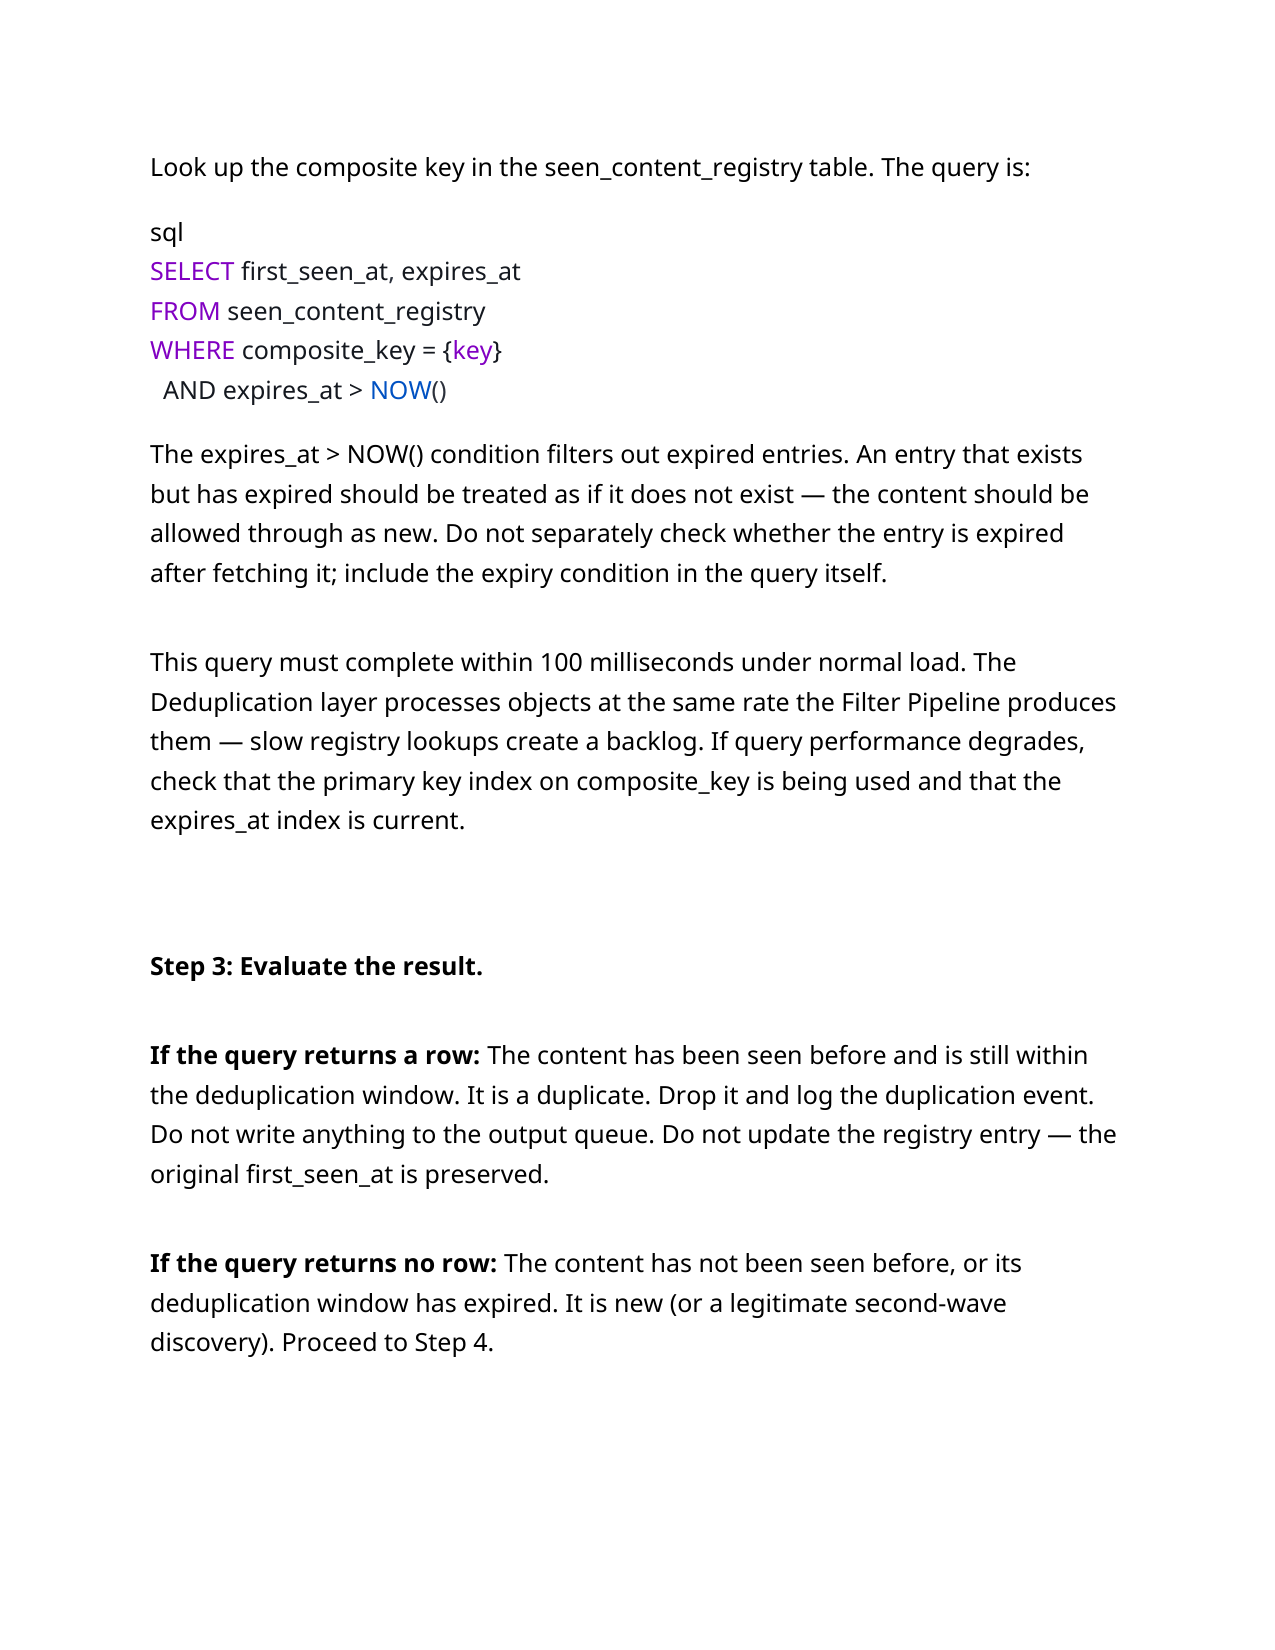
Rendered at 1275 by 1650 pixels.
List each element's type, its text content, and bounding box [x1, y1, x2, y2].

text If the query returns no row: The content has not been seen before, or its deduplication window has expired. It is new (or a legitimate second-wave discovery). Proceed to Step 4. [150, 1246, 1125, 1359]
text SELECT first_seen_at, expires_at FROM seen_content_registry WHERE composite_key = {key} AND expires_at > NOW() [150, 254, 1125, 406]
text sql [150, 214, 1125, 248]
text The expires_at > NOW() condition filters out expired entries. An entry that exists but has expired should be treated as if it does not exist — the content should be allowed through as new. Do not separately check whether the entry is expired after fetching it; include the expiry condition in the query itself. [150, 437, 1125, 589]
text This query must complete within 100 milliseconds under normal load. The Deduplication layer processes objects at the same rate the Filter Pipeline produces them — slow registry lookups create a backlog. If query performance degrades, check that the primary key index on composite_key is being used and that the expires_at index is current. [150, 645, 1125, 837]
text Step 3: Evaluate the result. [150, 948, 1125, 982]
text Look up the composite key in the seen_content_registry table. The query is: [150, 150, 1125, 184]
text If the query returns a row: The content has been seen before and is still within the deduplication window. It is a duplicate. Drop it and log the duplication event. Do not write anything to the output queue. Do not update the registry entry — the original first_seen_at is preserved. [150, 1038, 1125, 1190]
